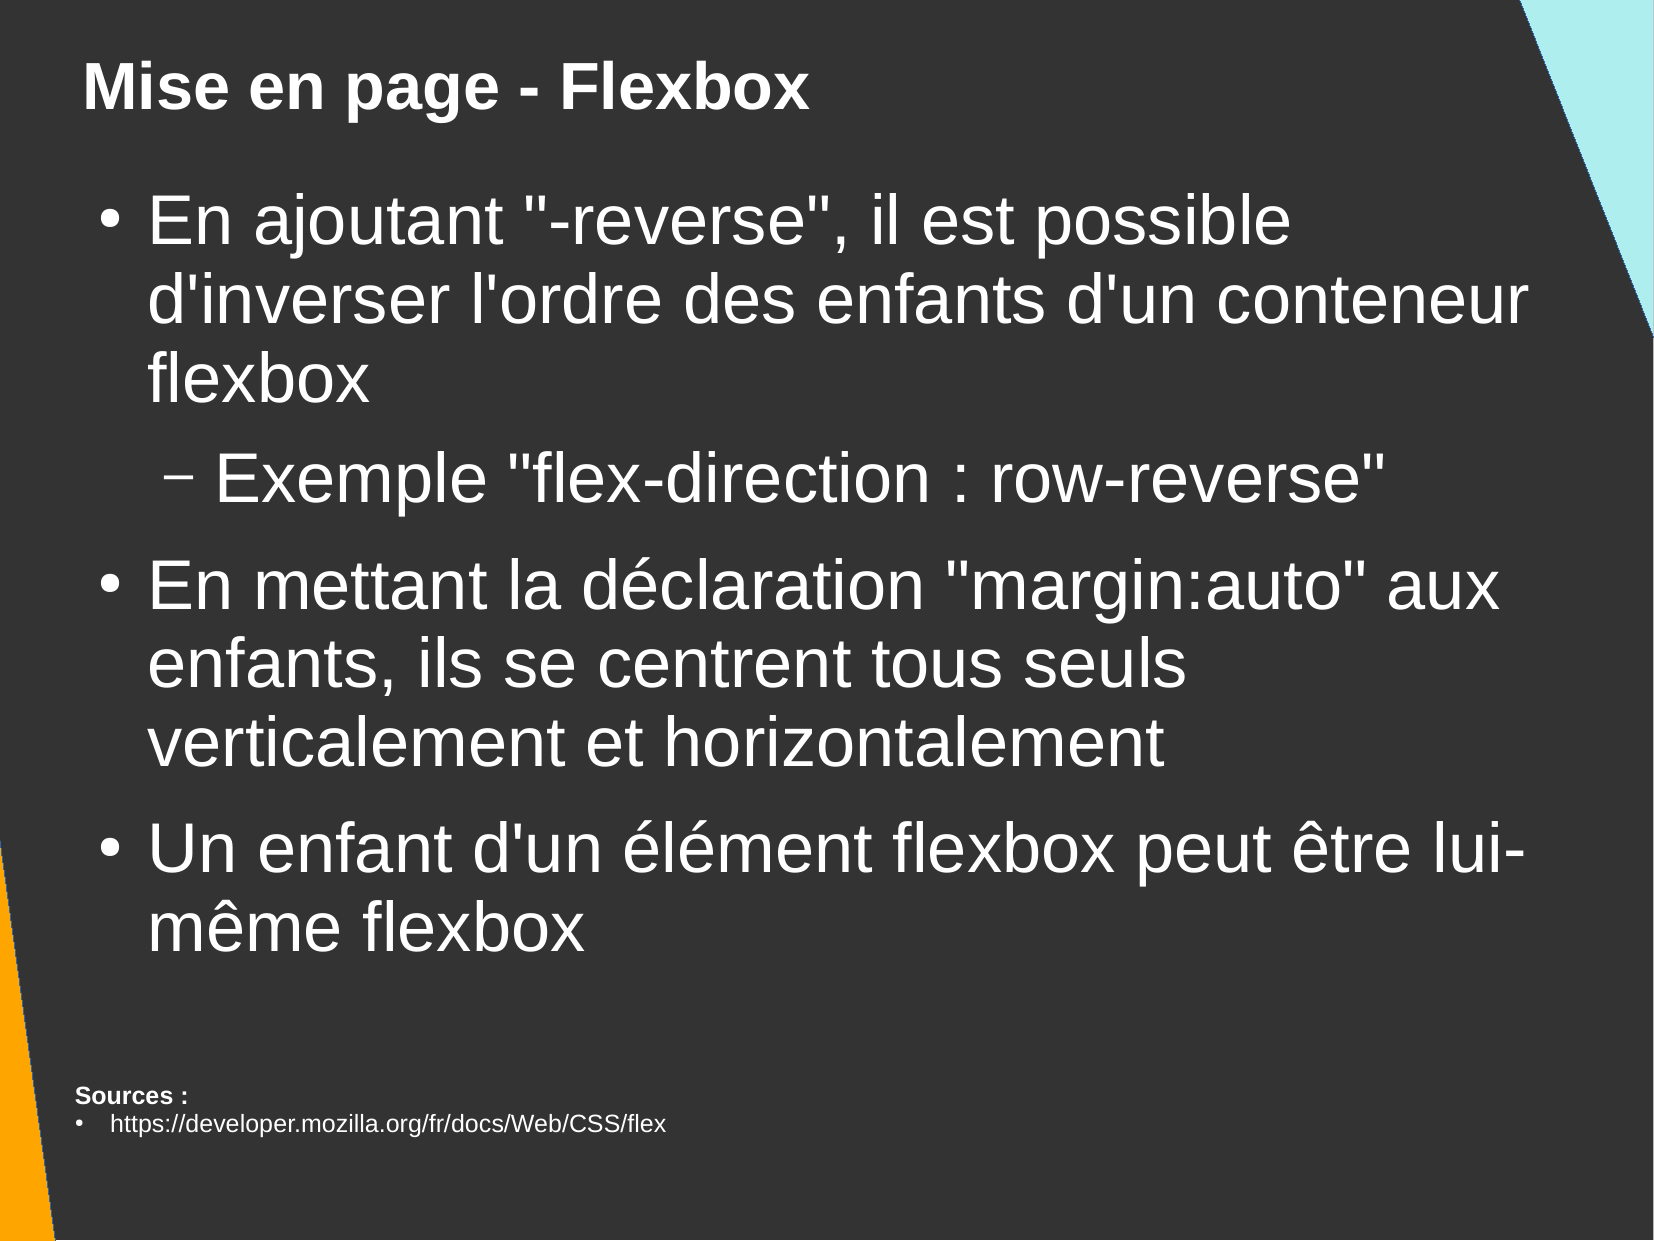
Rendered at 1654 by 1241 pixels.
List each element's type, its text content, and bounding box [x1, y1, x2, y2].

text_box [0, 840, 56, 1241]
list En ajoutant "-reverse", il est possible d'inverser l'ordre des enfants d'un conteneur flexbox Exemple "flex-direction : row-reverse" En mettant la déclaration "margin:auto" aux enfants, ils se centrent tous seuls verticalement et horizontalement Un enfant d'un élément flexbox peut être lui-même flexbox [80, 180, 1605, 969]
text_box Sources : https://developer.mozilla.org/fr/docs/Web/CSS/flex [60, 1074, 1546, 1241]
text_box [1519, 0, 1654, 338]
title Mise en page - Flexbox [82, 49, 1571, 152]
